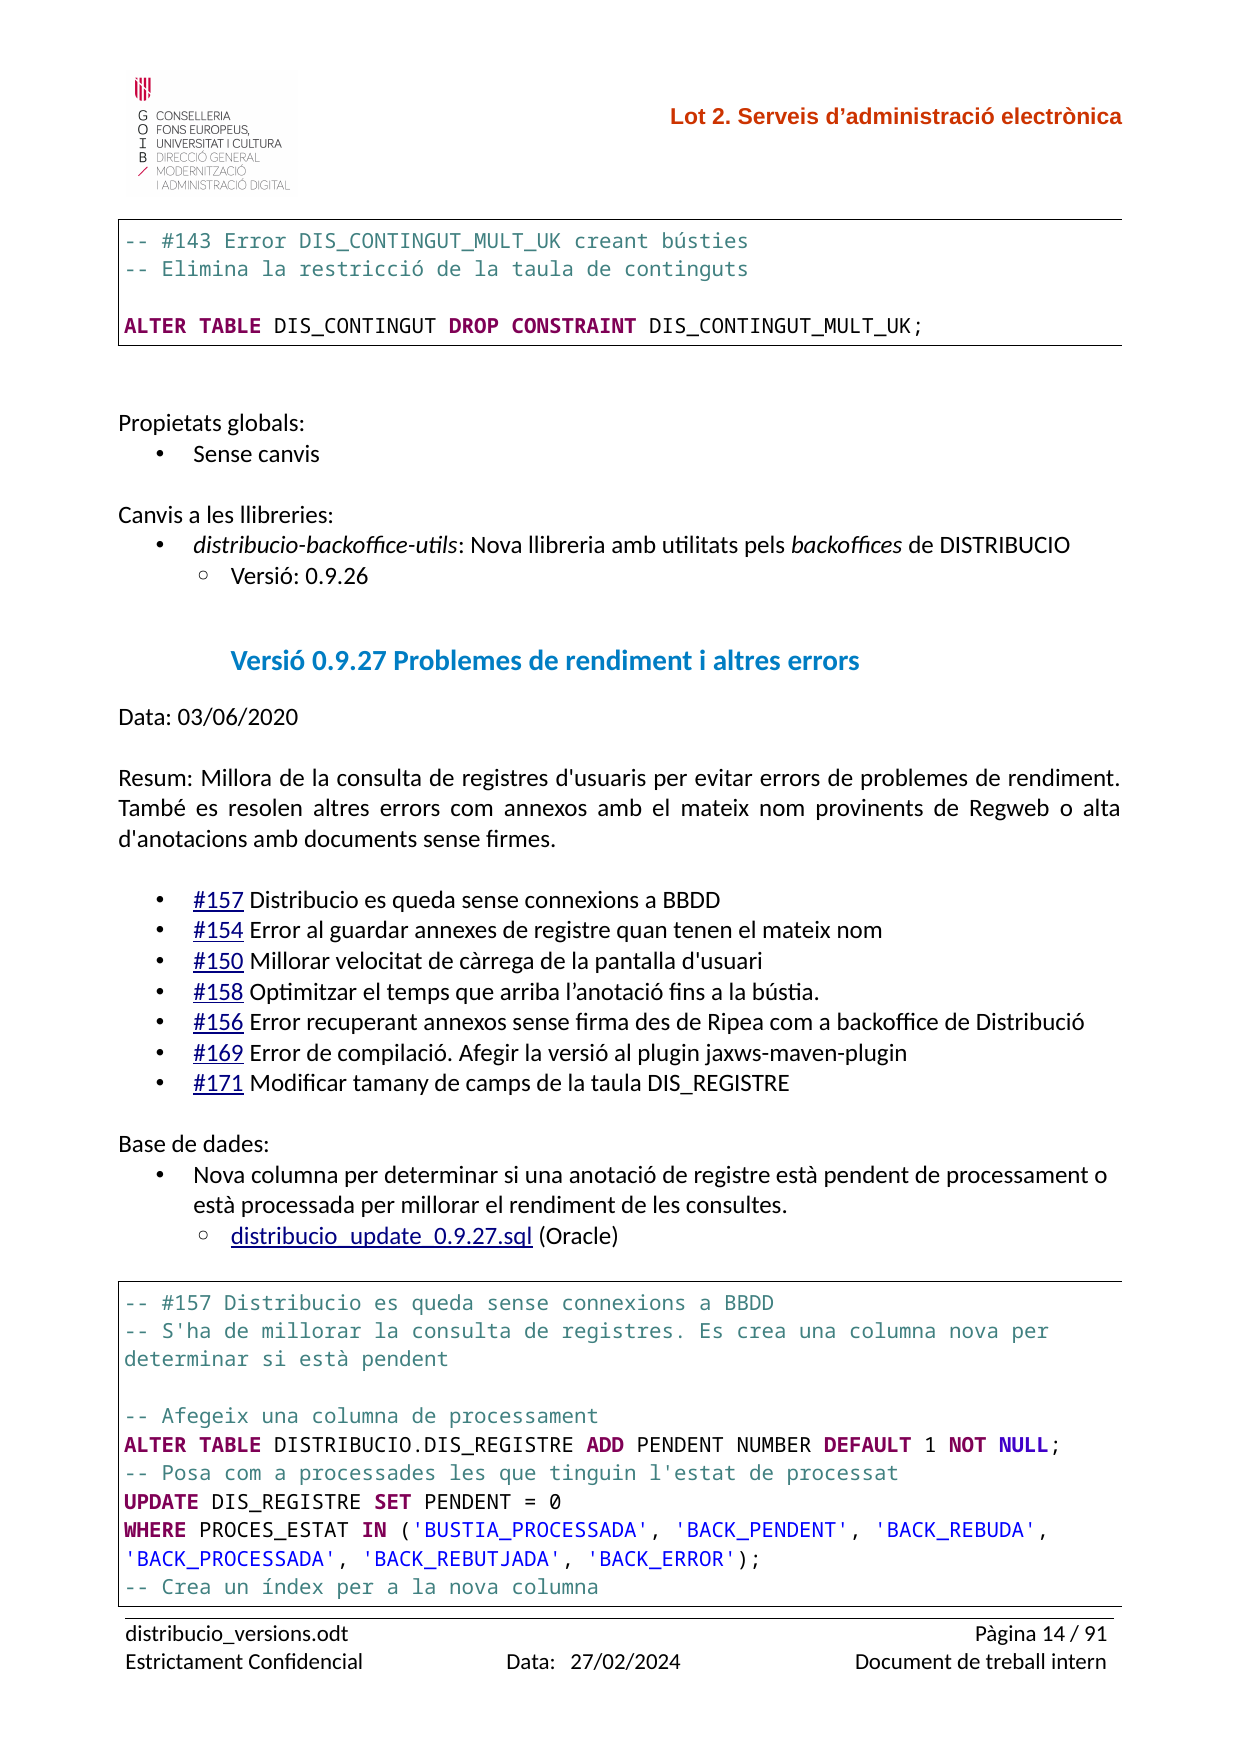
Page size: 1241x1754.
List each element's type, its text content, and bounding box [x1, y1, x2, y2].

text Canvis a les llibreries: [118, 499, 1122, 529]
text Propietats globals: [118, 407, 1122, 438]
list #157 Distribucio es queda sense connexions a BBDD [156, 884, 1122, 915]
list #158 Optimitzar el temps que arriba l’anotació fins a la bústia. [156, 976, 1122, 1006]
text Base de dades: [118, 1128, 1122, 1159]
list #156 Error recuperant annexos sense firma des de Ripea com a backoffice de Distribució [156, 1006, 1122, 1037]
picture [126, 70, 299, 197]
text Data: 03/06/2020 [118, 701, 1122, 732]
text Resum: Millora de la consulta de registres d'usuaris per evitar errors de problemes de rendiment. També es resolen altres errors com annexos amb el mateix nom provinents de Regweb o alta d'anotacions amb documents sense firmes. [118, 762, 1122, 854]
list #154 Error al guardar annexes de registre quan tenen el mateix nom [156, 915, 1122, 945]
list distribucio-backoffice-utils: Nova llibreria amb utilitats pels backoffices de DISTRIBUCIO [156, 529, 1122, 560]
table_header -- #157 Distribucio es queda sense connexions a BBDD -- S'ha de millorar la consulta de registres. Es crea una columna nova per determinar si està pendent -- Afegeix una columna de processament ALTER TABLE DISTRIBUCIO.DIS_REGISTRE ADD PENDENT NUMBER DEFAULT 1 NOT NULL; -- Posa com a processades les que tinguin l'estat de processat UPDATE DIS_REGISTRE SET PENDENT = 0 WHERE PROCES_ESTAT IN ('BUSTIA_PROCESSADA', 'BACK_PENDENT', 'BACK_REBUDA', 'BACK_PROCESSADA', 'BACK_REBUTJADA', 'BACK_ERROR'); -- Crea un índex per a la nova columna [119, 1282, 1122, 1606]
list Versió: 0.9.26 [193, 560, 1122, 591]
subtitle Versió 0.9.27 Problemes de rendiment i altres errors [153, 642, 1122, 677]
table_header -- #143 Error DIS_CONTINGUT_MULT_UK creant bústies -- Elimina la restricció de la taula de continguts ALTER TABLE DIS_CONTINGUT DROP CONSTRAINT DIS_CONTINGUT_MULT_UK; [119, 220, 1122, 345]
list Sense canvis [156, 438, 1122, 468]
list Nova columna per determinar si una anotació de registre està pendent de processament o està processada per millorar el rendiment de les consultes. [156, 1159, 1122, 1220]
list distribucio_update_0.9.27.sql (Oracle) [193, 1220, 1122, 1250]
list #150 Millorar velocitat de càrrega de la pantalla d'usuari [156, 945, 1122, 976]
list #171 Modificar tamany de camps de la taula DIS_REGISTRE [156, 1067, 1122, 1098]
list #169 Error de compilació. Afegir la versió al plugin jaxws-maven-plugin [156, 1037, 1122, 1067]
